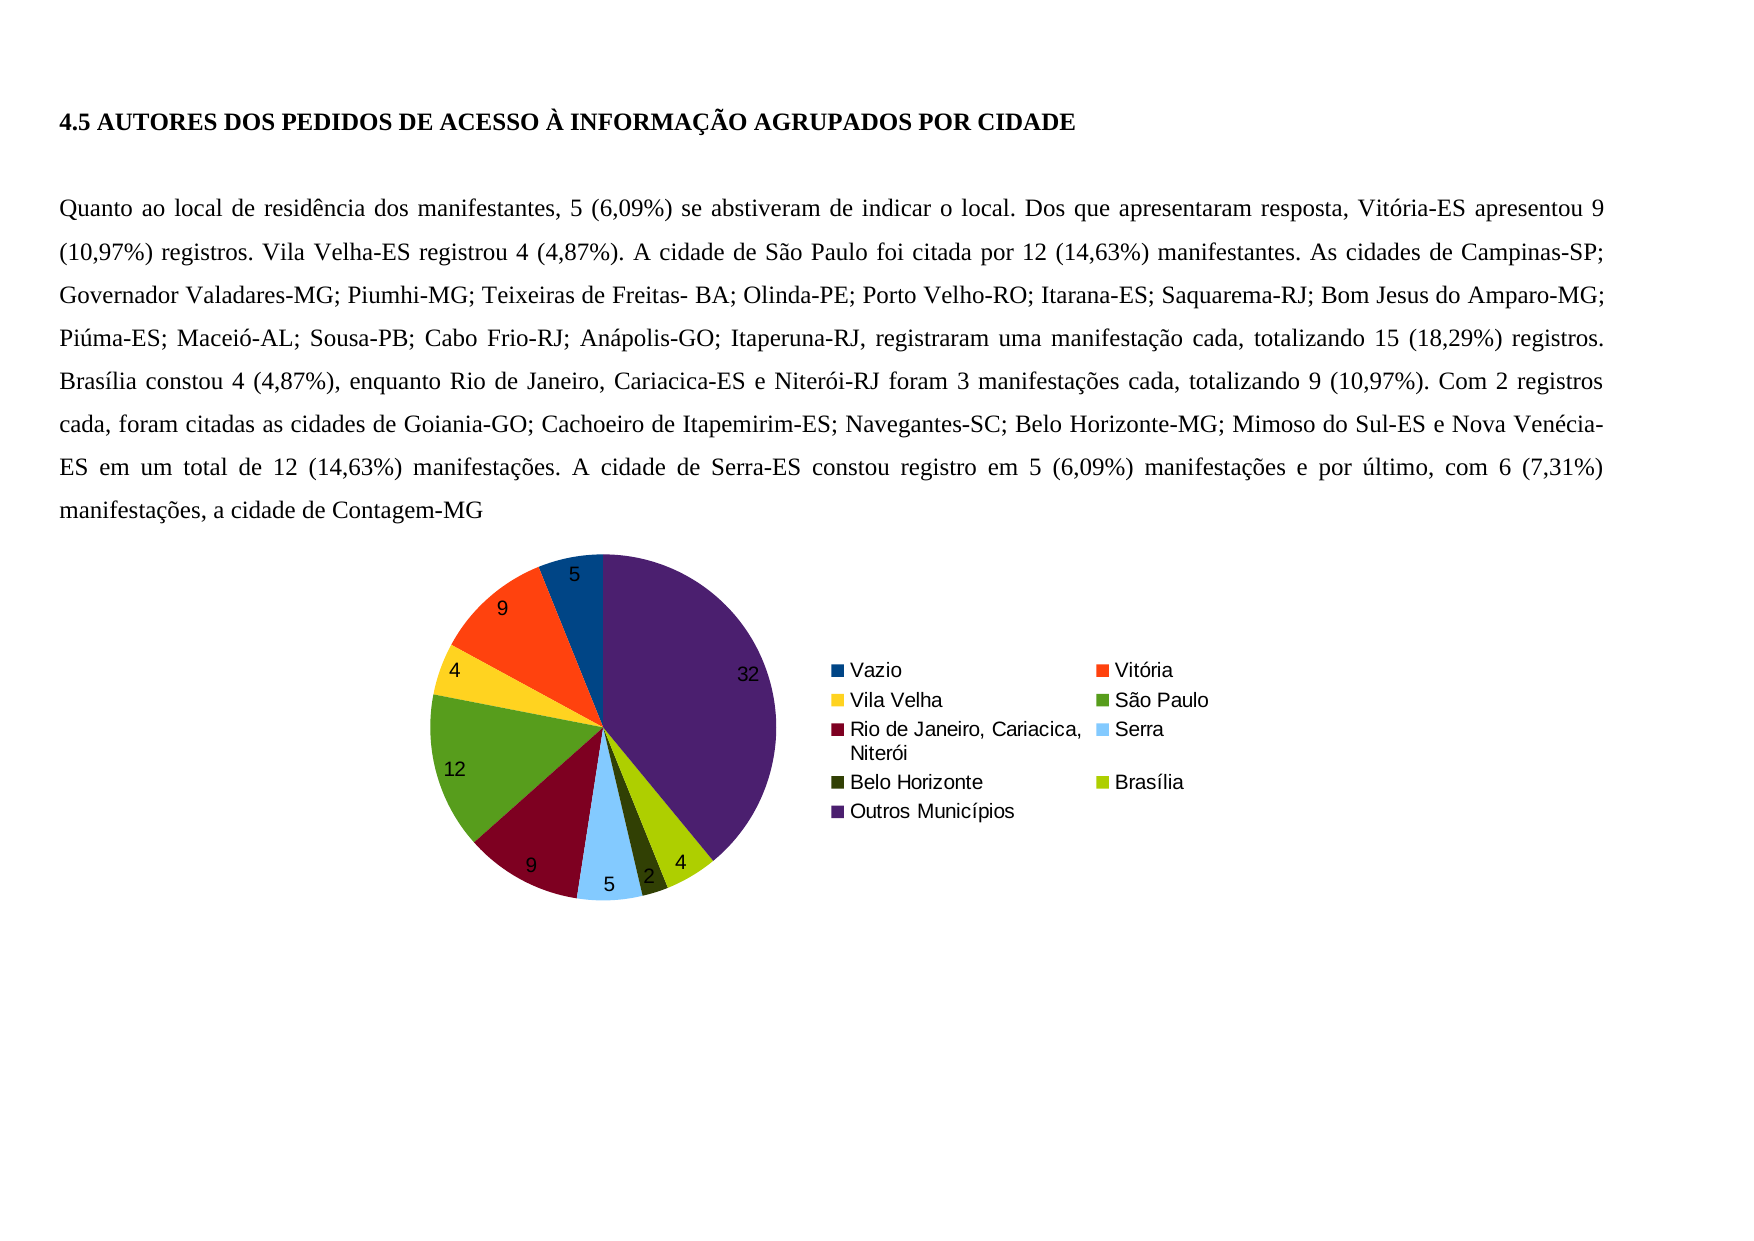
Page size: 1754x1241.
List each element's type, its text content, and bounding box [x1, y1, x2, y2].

text Quanto ao local de residência dos manifestantes, 5 (6,09%) se abstiveram de indicar o local. Dos que apresentaram resposta, Vitória-ES apresentou 9 (10,97%) registros. Vila Velha-ES registrou 4 (4,87%). A cidade de São Paulo foi citada por 12 (14,63%) manifestantes. As cidades de Campinas-SP; Governador Valadares-MG; Piumhi-MG; Teixeiras de Freitas- BA; Olinda-PE; Porto Velho-RO; Itarana-ES; Saquarema-RJ; Bom Jesus do Amparo-MG; Piúma-ES; Maceió-AL; Sousa-PB; Cabo Frio-RJ; Anápolis-GO; Itaperuna-RJ, registraram uma manifestação cada, totalizando 15 (18,29%) registros. Brasília constou 4 (4,87%), enquanto Rio de Janeiro, Cariacica-ES e Niterói-RJ foram 3 manifestações cada, totalizando 9 (10,97%). Com 2 registros cada, foram citadas as cidades de Goiania-GO; Cachoeiro de Itapemirim-ES; Navegantes-SC; Belo Horizonte-MG; Mimoso do Sul-ES e Nova Venécia-ES em um total de 12 (14,63%) manifestações. A cidade de Serra-ES constou registro em 5 (6,09%) manifestações e por último, com 6 (7,31%) manifestações, a cidade de Contagem-MG [59, 193, 1606, 524]
text 4.5 AUTORES DOS PEDIDOS DE ACESSO À INFORMAÇÃO AGRUPADOS POR CIDADE [59, 107, 1606, 136]
